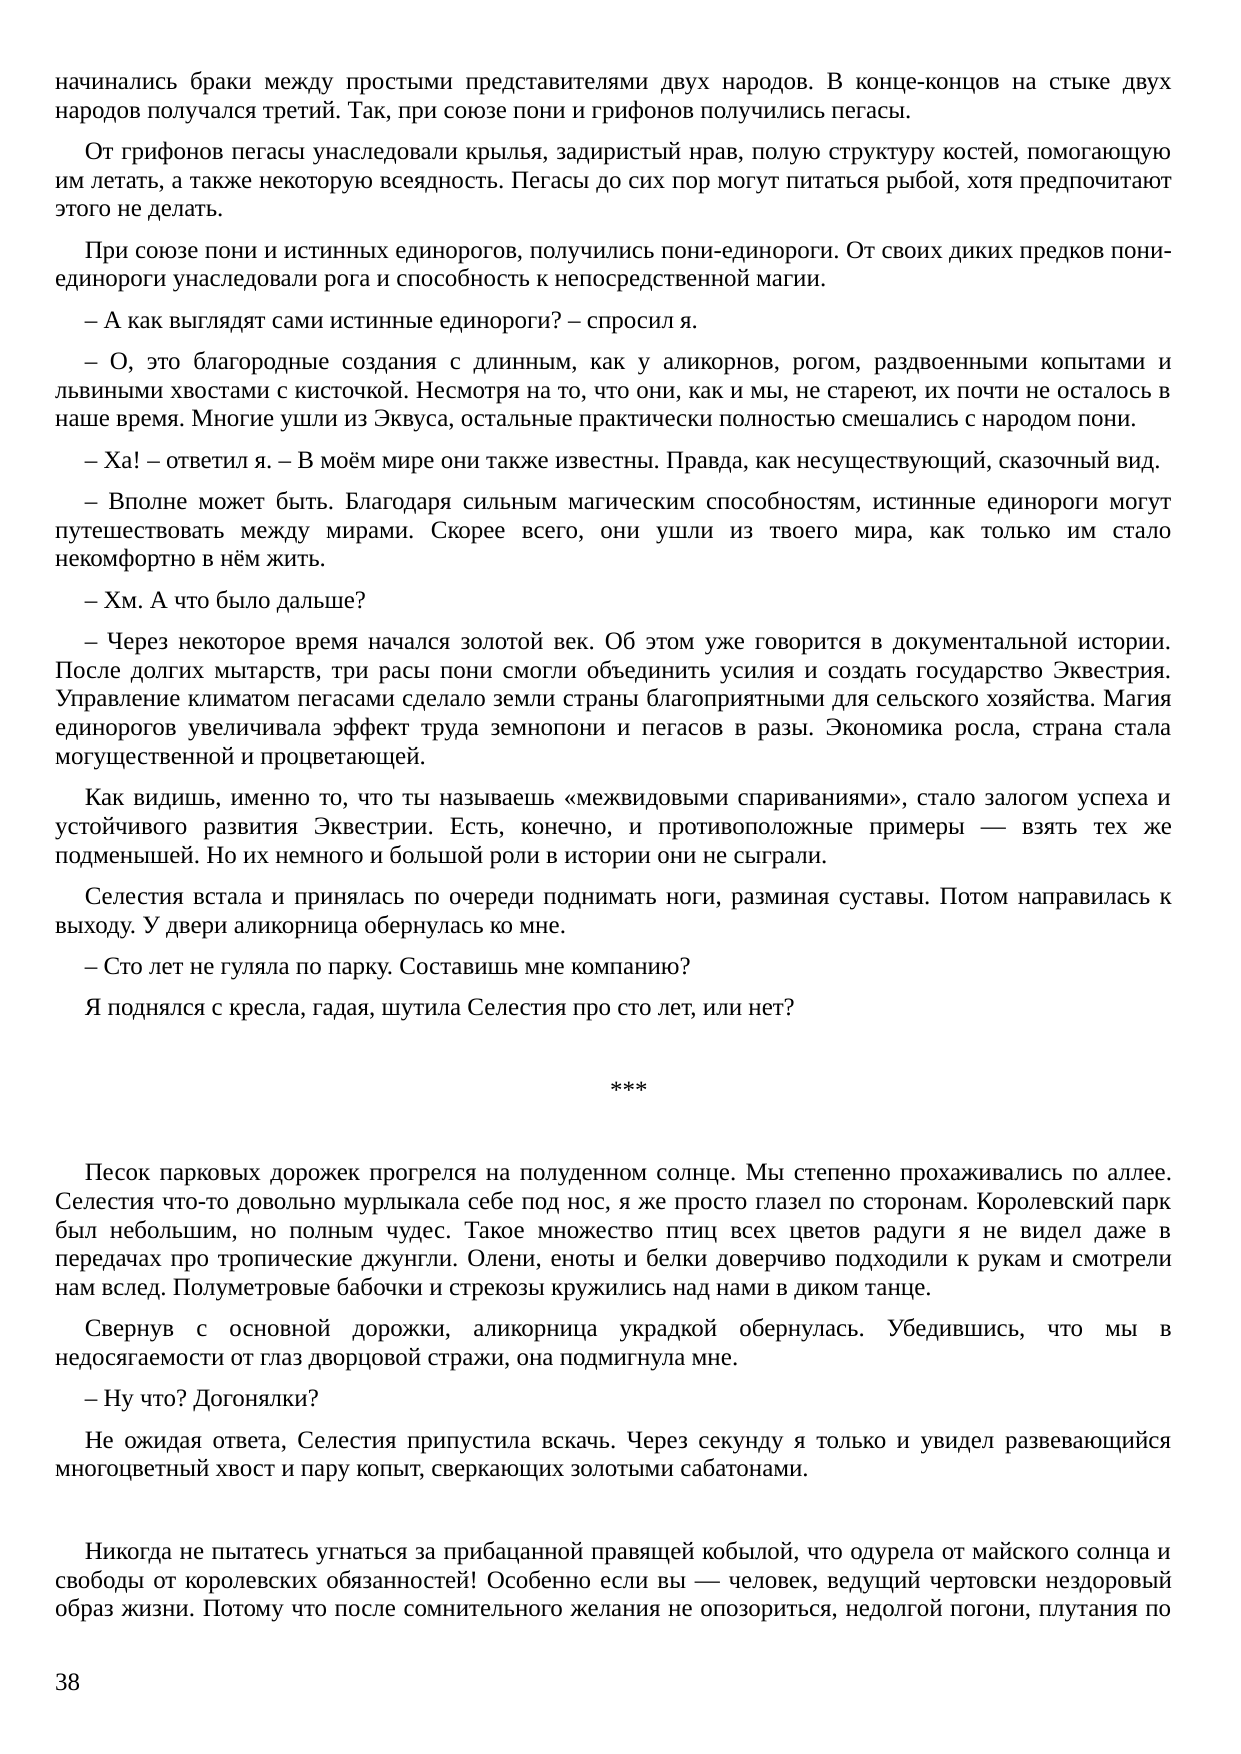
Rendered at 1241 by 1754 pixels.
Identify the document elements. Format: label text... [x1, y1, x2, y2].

text Селестия встала и принялась по очереди поднимать ноги, разминая суставы. Потом направилась к выходу. У двери аликорница обернулась ко мне. [55, 881, 1173, 938]
text От грифонов пегасы унаследовали крылья, задиристый нрав, полую структуру костей, помогающую им летать, а также некоторую всеядность. Пегасы до сих пор могут питаться рыбой, хотя предпочитают этого не делать. [55, 136, 1173, 222]
text – Через некоторое время начался золотой век. Об этом уже говорится в документальной истории. После долгих мытарств, три расы пони смогли объединить усилия и создать государство Эквестрия. Управление климатом пегасами сделало земли страны благоприятными для сельского хозяйства. Магия единорогов увеличивала эффект труда земнопони и пегасов в разы. Экономика росла, страна стала могущественной и процветающей. [55, 626, 1173, 770]
text Как видишь, именно то, что ты называешь «межвидовыми спариваниями», стало залогом успеха и устойчивого развития Эквестрии. Есть, конечно, и противоположные примеры — взять тех же подменышей. Но их немного и большой роли в истории они не сыграли. [55, 782, 1173, 868]
text Никогда не пытатесь угнаться за прибацанной правящей кобылой, что одурела от майского солнца и свободы от королевских обязанностей! Особенно если вы — человек, ведущий чертовски нездоровый образ жизни. Потому что после сомнительного желания не опозориться, недолгой погони, плутания по [55, 1536, 1173, 1622]
text Я поднялся с кресла, гадая, шутила Селестия про сто лет, или нет? [55, 992, 1173, 1021]
text – А как выглядят сами истинные единороги? – спросил я. [55, 305, 1173, 333]
text – Ха! – ответил я. – В моём мире они также известны. Правда, как несуществующий, сказочный вид. [55, 445, 1173, 473]
text начинались браки между простыми представителями двух народов. В конце-концов на стыке двух народов получался третий. Так, при союзе пони и грифонов получились пегасы. [55, 66, 1173, 123]
text – Ну что? Догонялки? [55, 1383, 1173, 1412]
text *** [55, 1075, 1173, 1103]
text – Вполне может быть. Благодаря сильным магическим способностям, истинные единороги могут путешествовать между мирами. Скорее всего, они ушли из твоего мира, как только им стало некомфортно в нём жить. [55, 486, 1173, 572]
text – Хм. А что было дальше? [55, 585, 1173, 613]
text Свернув с основной дорожки, аликорница украдкой обернулась. Убедившись, что мы в недосягаемости от глаз дворцовой стражи, она подмигнула мне. [55, 1313, 1173, 1371]
text Песок парковых дорожек прогрелся на полуденном солнце. Мы степенно прохаживались по аллее. Селестия что-то довольно мурлыкала себе под нос, я же просто глазел по сторонам. Королевский парк был небольшим, но полным чудес. Такое множество птиц всех цветов радуги я не видел даже в передачах про тропические джунгли. Олени, еноты и белки доверчиво подходили к рукам и смотрели нам вслед. Полуметровые бабочки и стрекозы кружились над нами в диком танце. [55, 1157, 1173, 1301]
text При союзе пони и истинных единорогов, получились пони-единороги. От своих диких предков пони-единороги унаследовали рога и способность к непосредственной магии. [55, 235, 1173, 292]
text Не ожидая ответа, Селестия припустила вскачь. Через секунду я только и увидел развевающийся многоцветный хвост и пару копыт, сверкающих золотыми сабатонами. [55, 1425, 1173, 1482]
text – О, это благородные создания с длинным, как у аликорнов, рогом, раздвоенными копытами и львиными хвостами с кисточкой. Несмотря на то, что они, как и мы, не стареют, их почти не осталось в наше время. Многие ушли из Эквуса, остальные практически полностью смешались с народом пони. [55, 346, 1173, 432]
text – Сто лет не гуляла по парку. Составишь мне компанию? [55, 951, 1173, 980]
